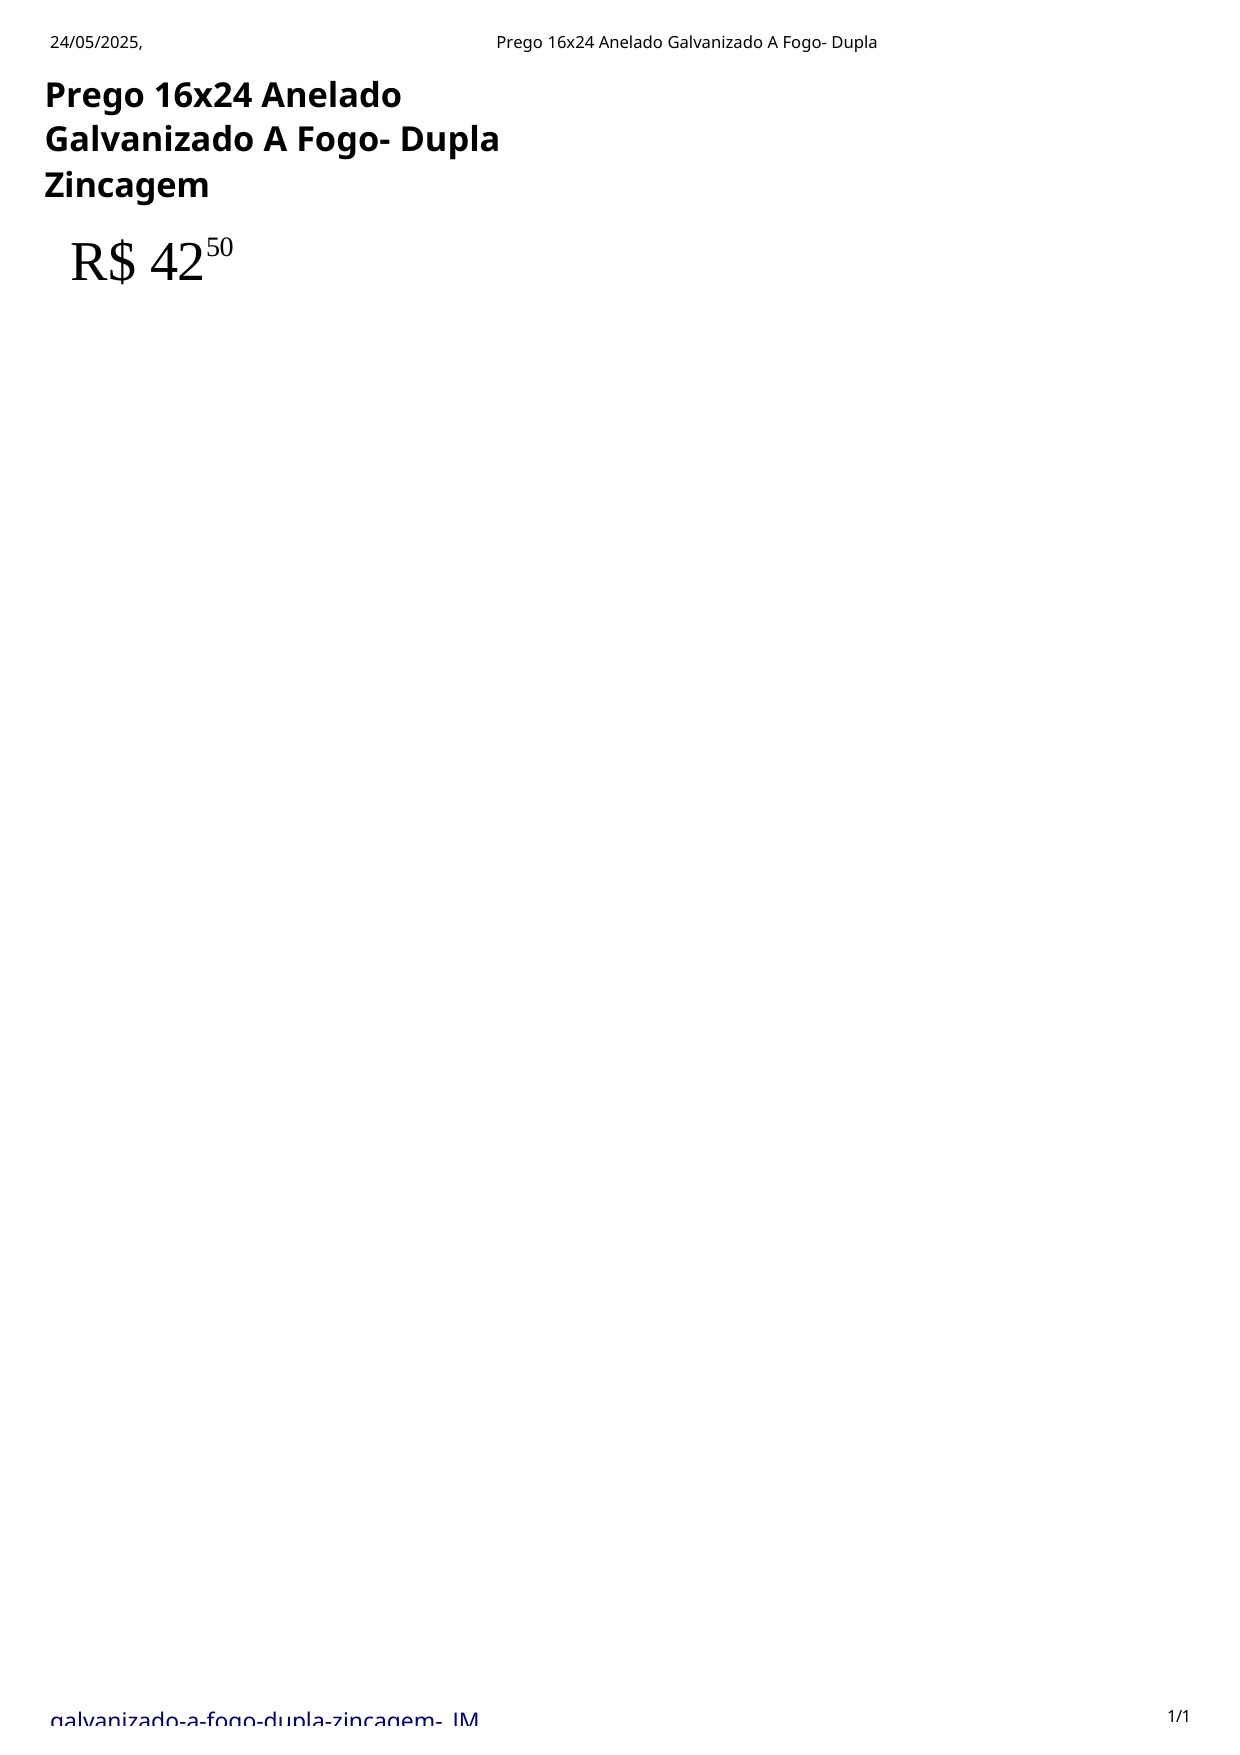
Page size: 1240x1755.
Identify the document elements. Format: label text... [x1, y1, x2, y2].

text R$ 4250 [70, 228, 1181, 292]
subtitle Prego 16x24 Anelado Galvanizado A Fogo- Dupla Zincagem [44, 71, 523, 207]
